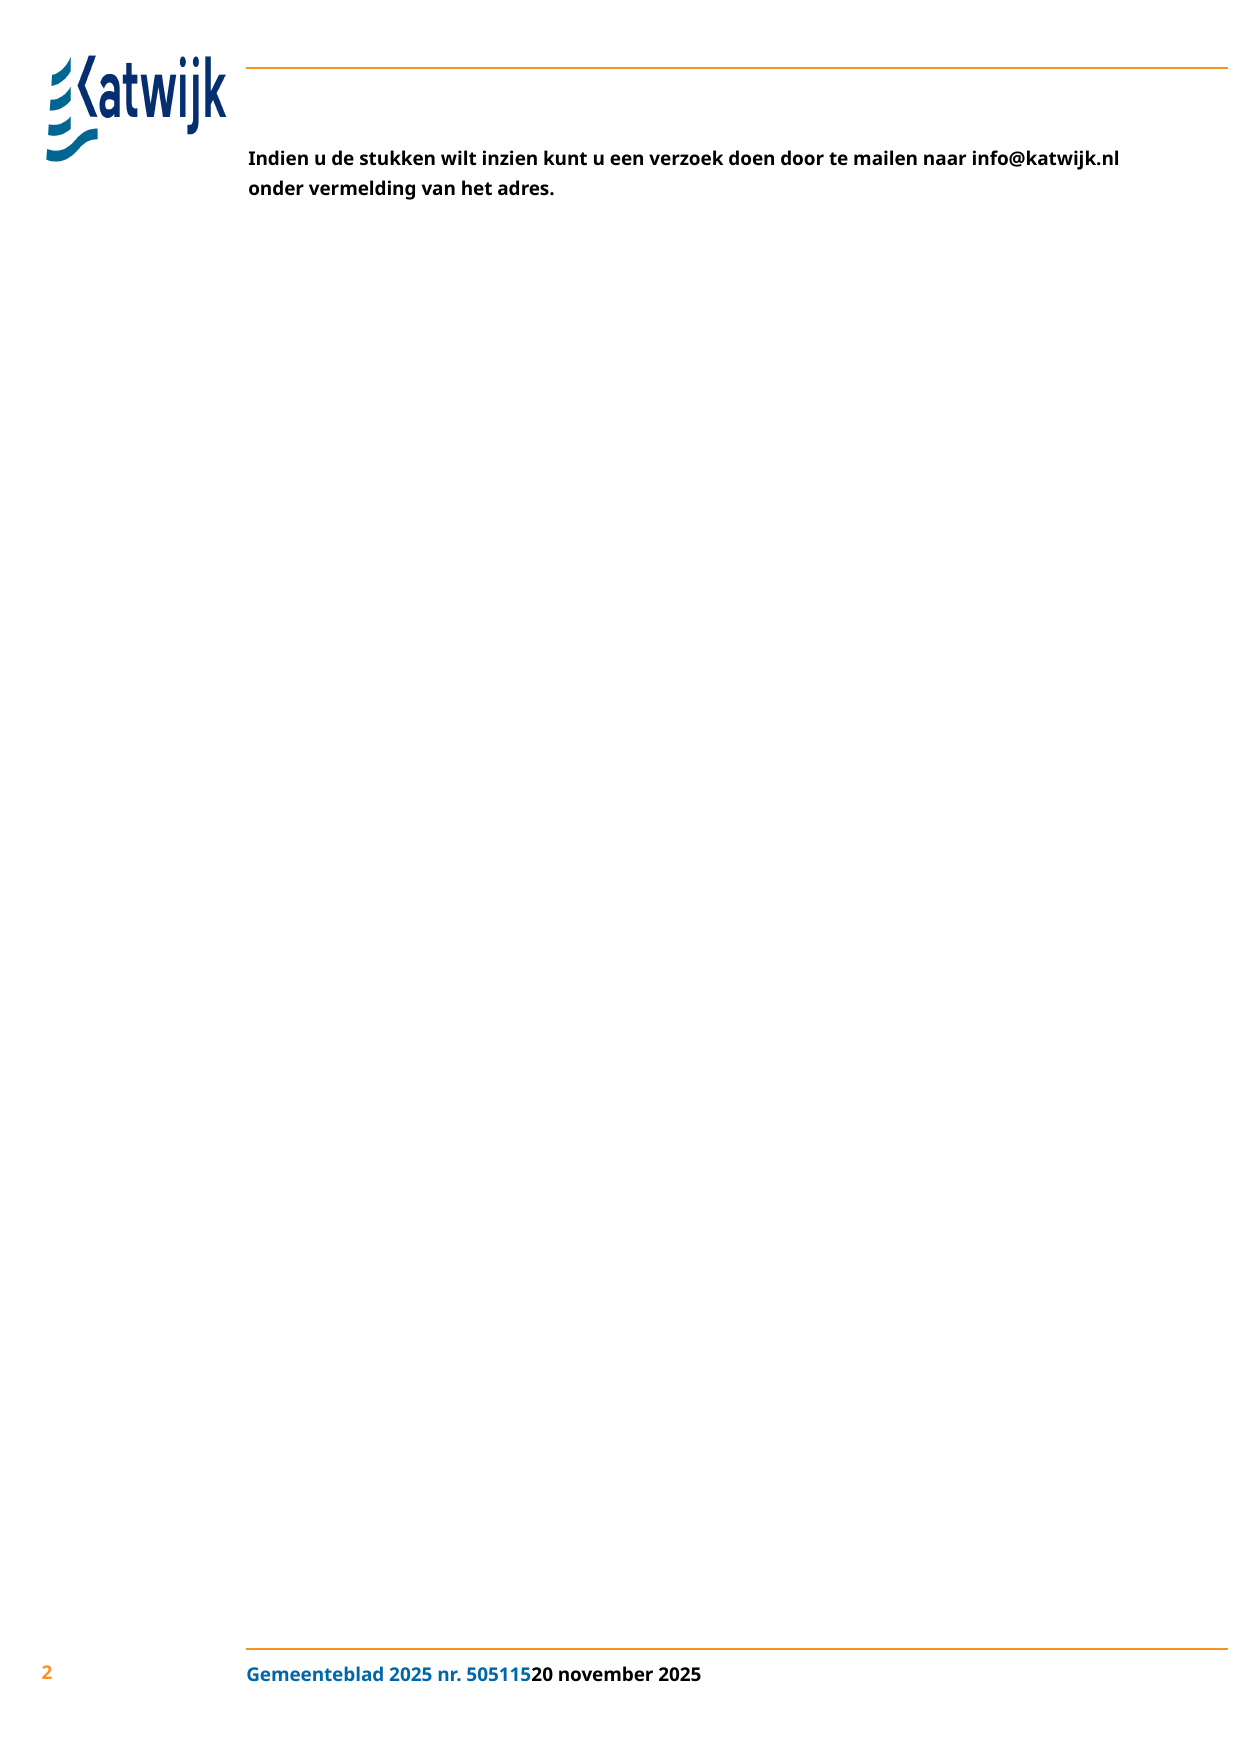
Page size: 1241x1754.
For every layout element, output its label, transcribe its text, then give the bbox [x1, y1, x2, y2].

text Indien u de stukken wilt inzien kunt u een verzoek doen door te mailen naar info@katwijk.nl onder vermelding van het adres. [248, 145, 1152, 201]
picture [41, 47, 231, 172]
